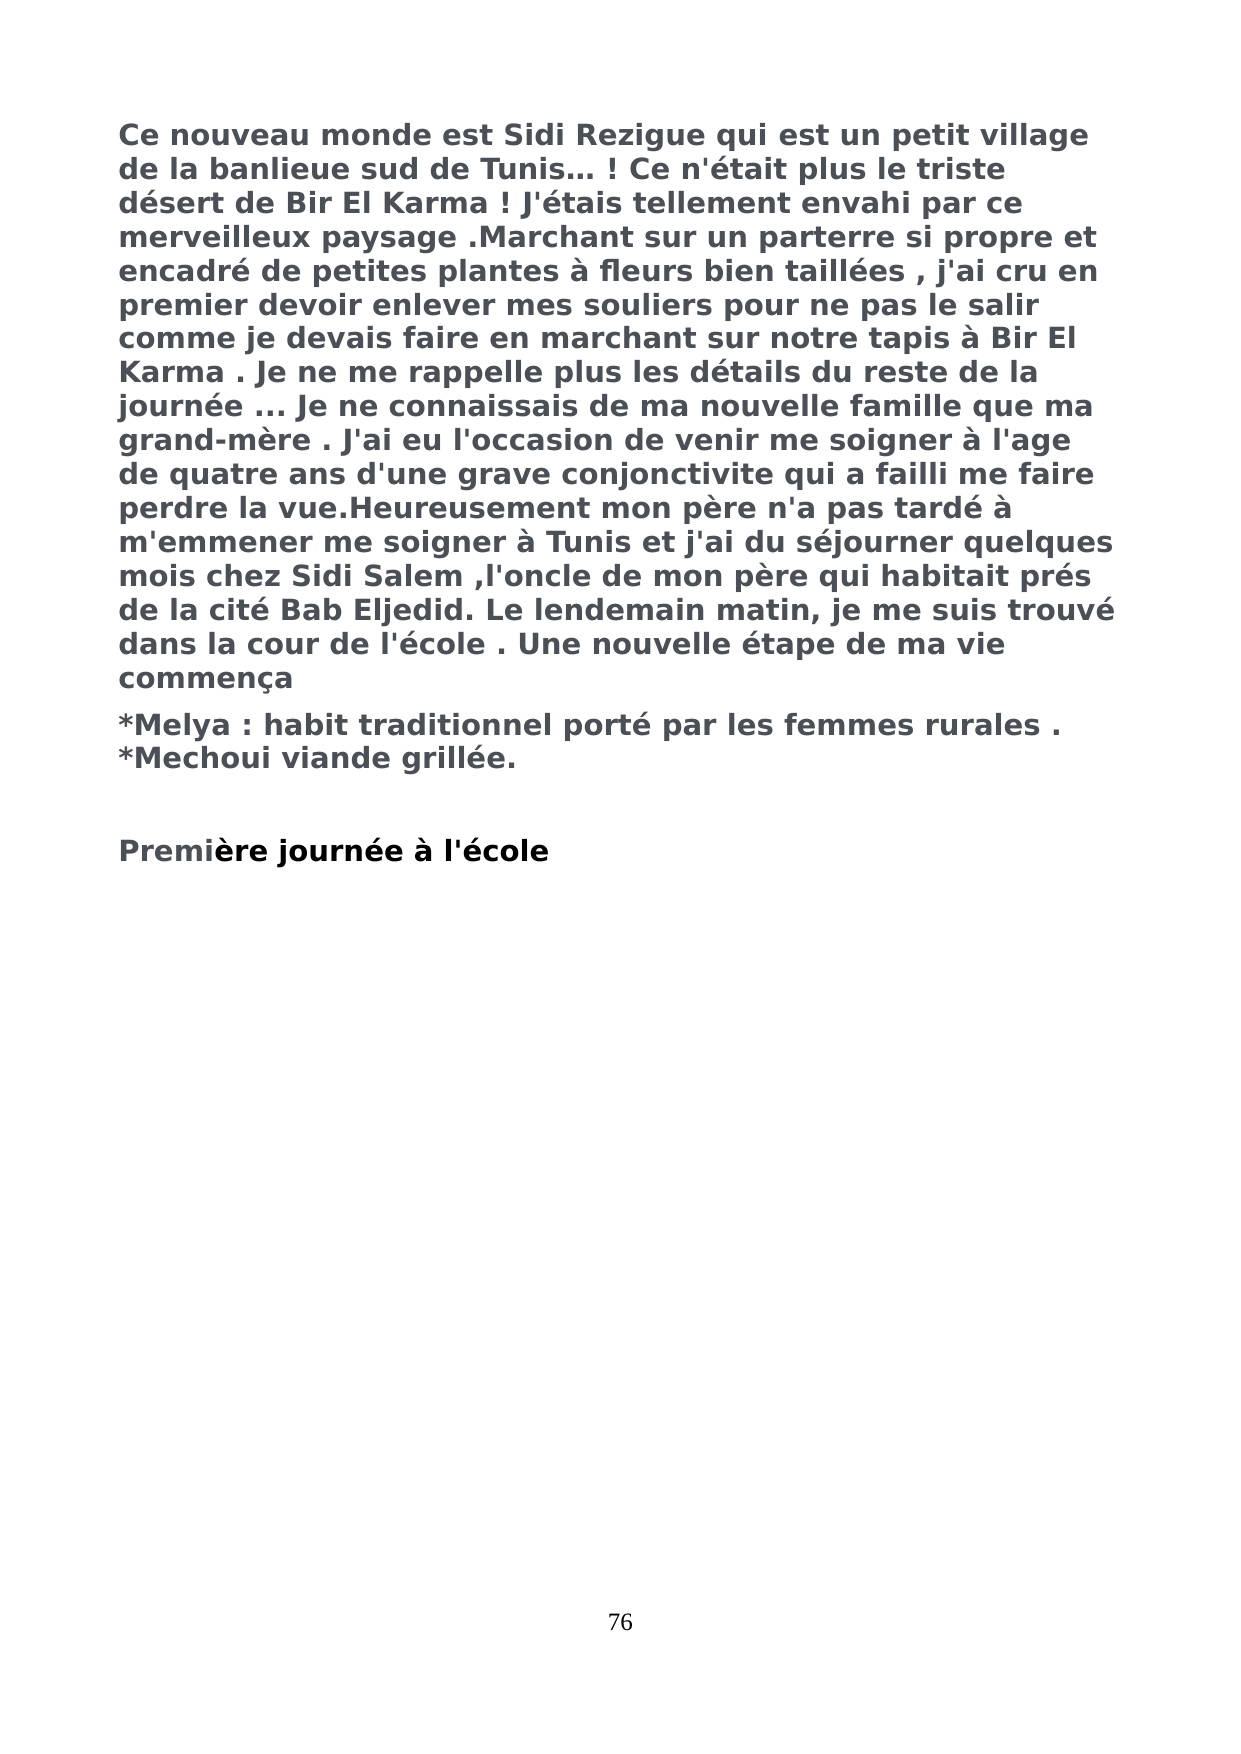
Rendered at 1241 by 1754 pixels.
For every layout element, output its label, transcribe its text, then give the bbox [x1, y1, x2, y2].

subtitle Ce nouveau monde est Sidi Rezigue qui est un petit village de la banlieue sud de Tunis… ! Ce n'était plus le triste désert de Bir El Karma ! J'étais tellement envahi par ce merveilleux paysage .Marchant sur un parterre si propre et encadré de petites plantes à fleurs bien taillées , j'ai cru en premier devoir enlever mes souliers pour ne pas le salir comme je devais faire en marchant sur notre tapis à Bir El Karma . Je ne me rappelle plus les détails du reste de la journée ... Je ne connaissais de ma nouvelle famille que ma grand-mère . J'ai eu l'occasion de venir me soigner à l'age de quatre ans d'une grave conjonctivite qui a failli me faire perdre la vue.Heureusement mon père n'a pas tardé à m'emmener me soigner à Tunis et j'ai du séjourner quelques mois chez Sidi Salem ,l'oncle de mon père qui habitait prés de la cité Bab Eljedid. Le lendemain matin, je me suis trouvé dans la cour de l'école . Une nouvelle étape de ma vie commença [118, 118, 1122, 695]
subtitle *Melya : habit traditionnel porté par les femmes rurales . *Mechoui viande grillée. [118, 708, 1122, 776]
subtitle Première journée à l'école [118, 835, 1122, 869]
